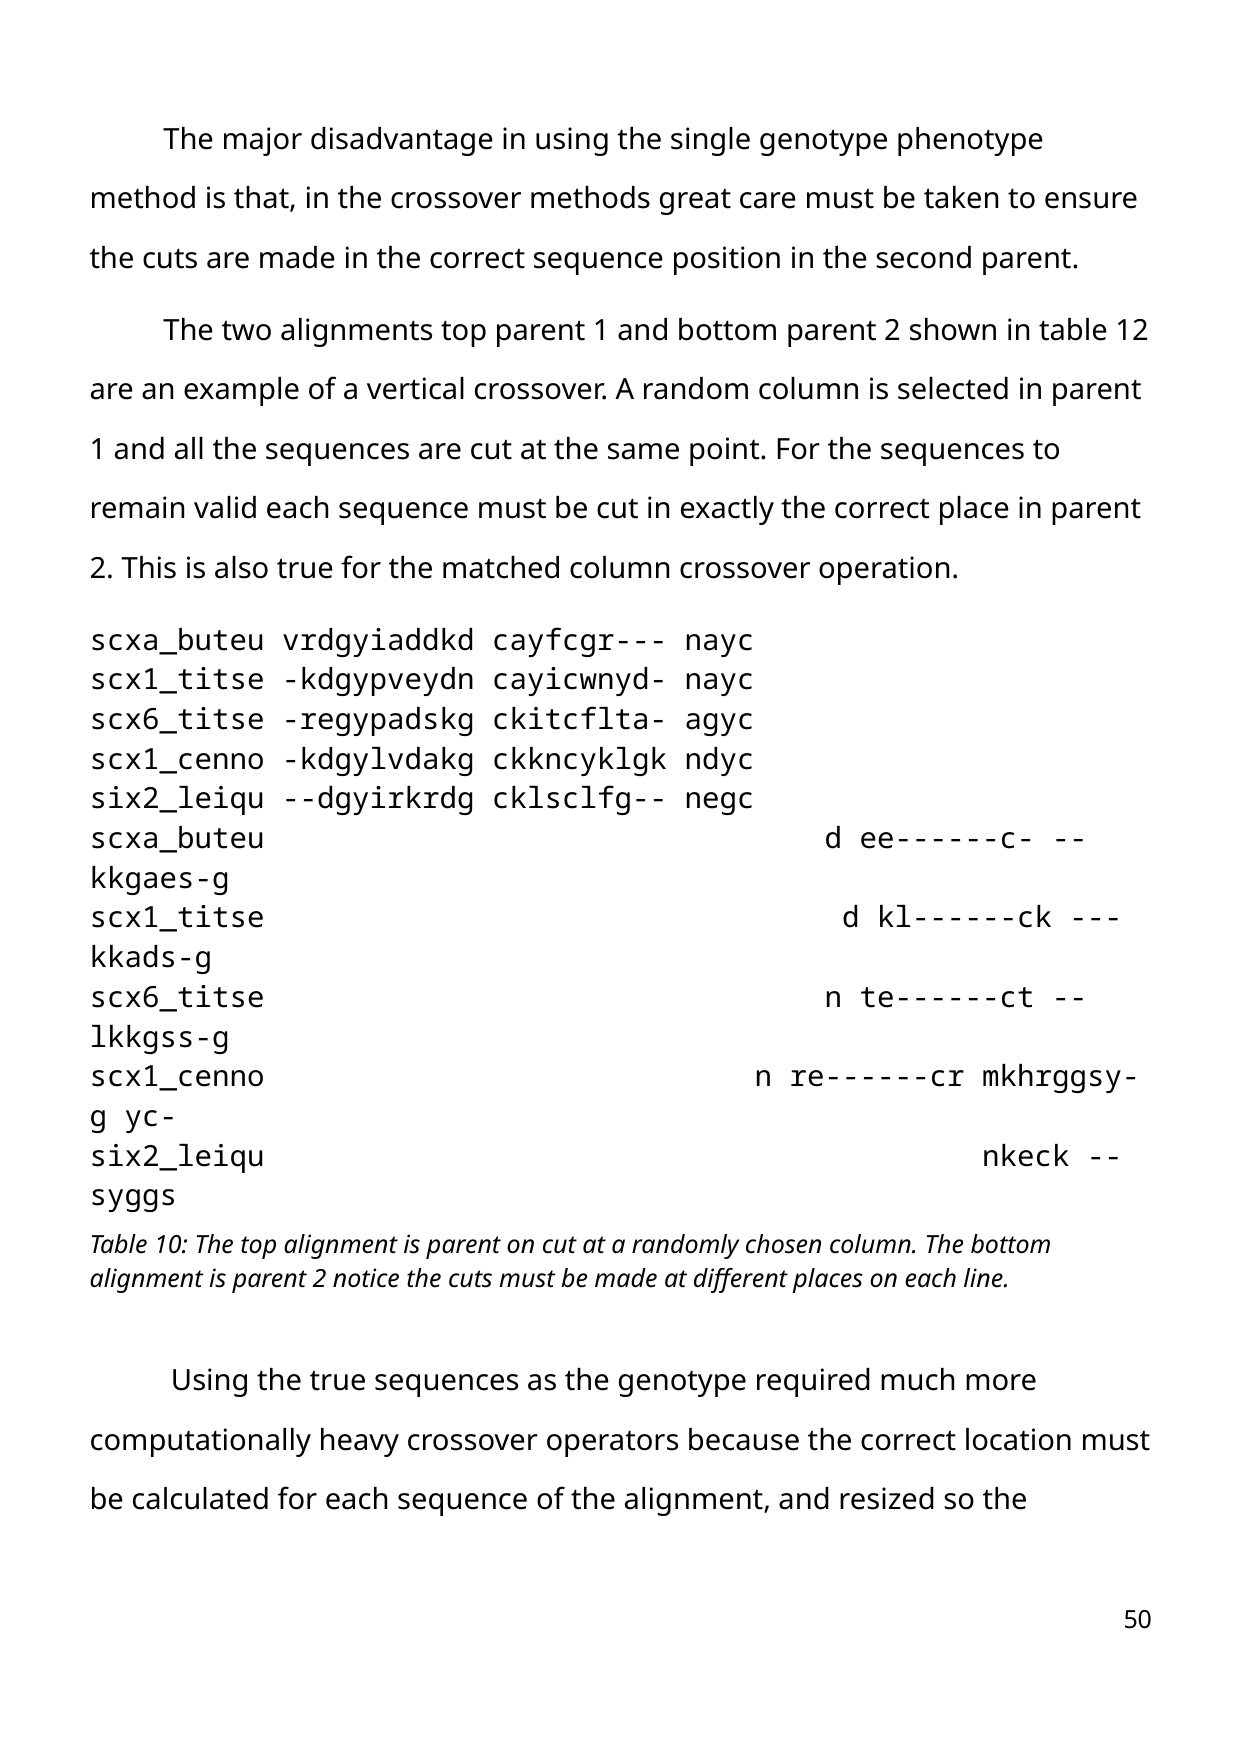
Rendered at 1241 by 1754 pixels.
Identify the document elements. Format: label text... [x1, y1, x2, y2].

text The two alignments top parent 1 and bottom parent 2 shown in table 12 are an example of a vertical crossover. A random column is selected in parent 1 and all the sequences are cut at the same point. For the sequences to remain valid each sequence must be cut in exactly the correct place in parent 2. This is also true for the matched column crossover operation. [89, 309, 1152, 587]
table_cell scxa_buteu d ee------c- --kkgaes-g scx1_titse d kl------ck ---kkads-g scx6_titse n te------ct --lkkgss-g scx1_cenno n re------cr mkhrggsy-g yc- six2_leiqu nkeck --syggs [89, 818, 1152, 1214]
text The major disadvantage in using the single genotype phenotype method is that, in the crossover methods great care must be taken to ensure the cuts are made in the correct sequence position in the second parent. [89, 118, 1152, 277]
table_header scxa_buteu vrdgyiaddkd cayfcgr--- nayc scx1_titse -kdgypveydn cayicwnyd- nayc scx6_titse -regypadskg ckitcflta- agyc scx1_cenno -kdgylvdakg ckkncyklgk ndyc six2_leiqu --dgyirkrdg cklsclfg-- negc [89, 619, 1152, 817]
text Table 10: The top alignment is parent on cut at a randomly chosen column. The bottom alignment is parent 2 notice the cuts must be made at different places on each line. [89, 1227, 1152, 1295]
text Using the true sequences as the genotype required much more computationally heavy crossover operators because the correct location must be calculated for each sequence of the alignment, and resized so the [89, 1359, 1152, 1518]
